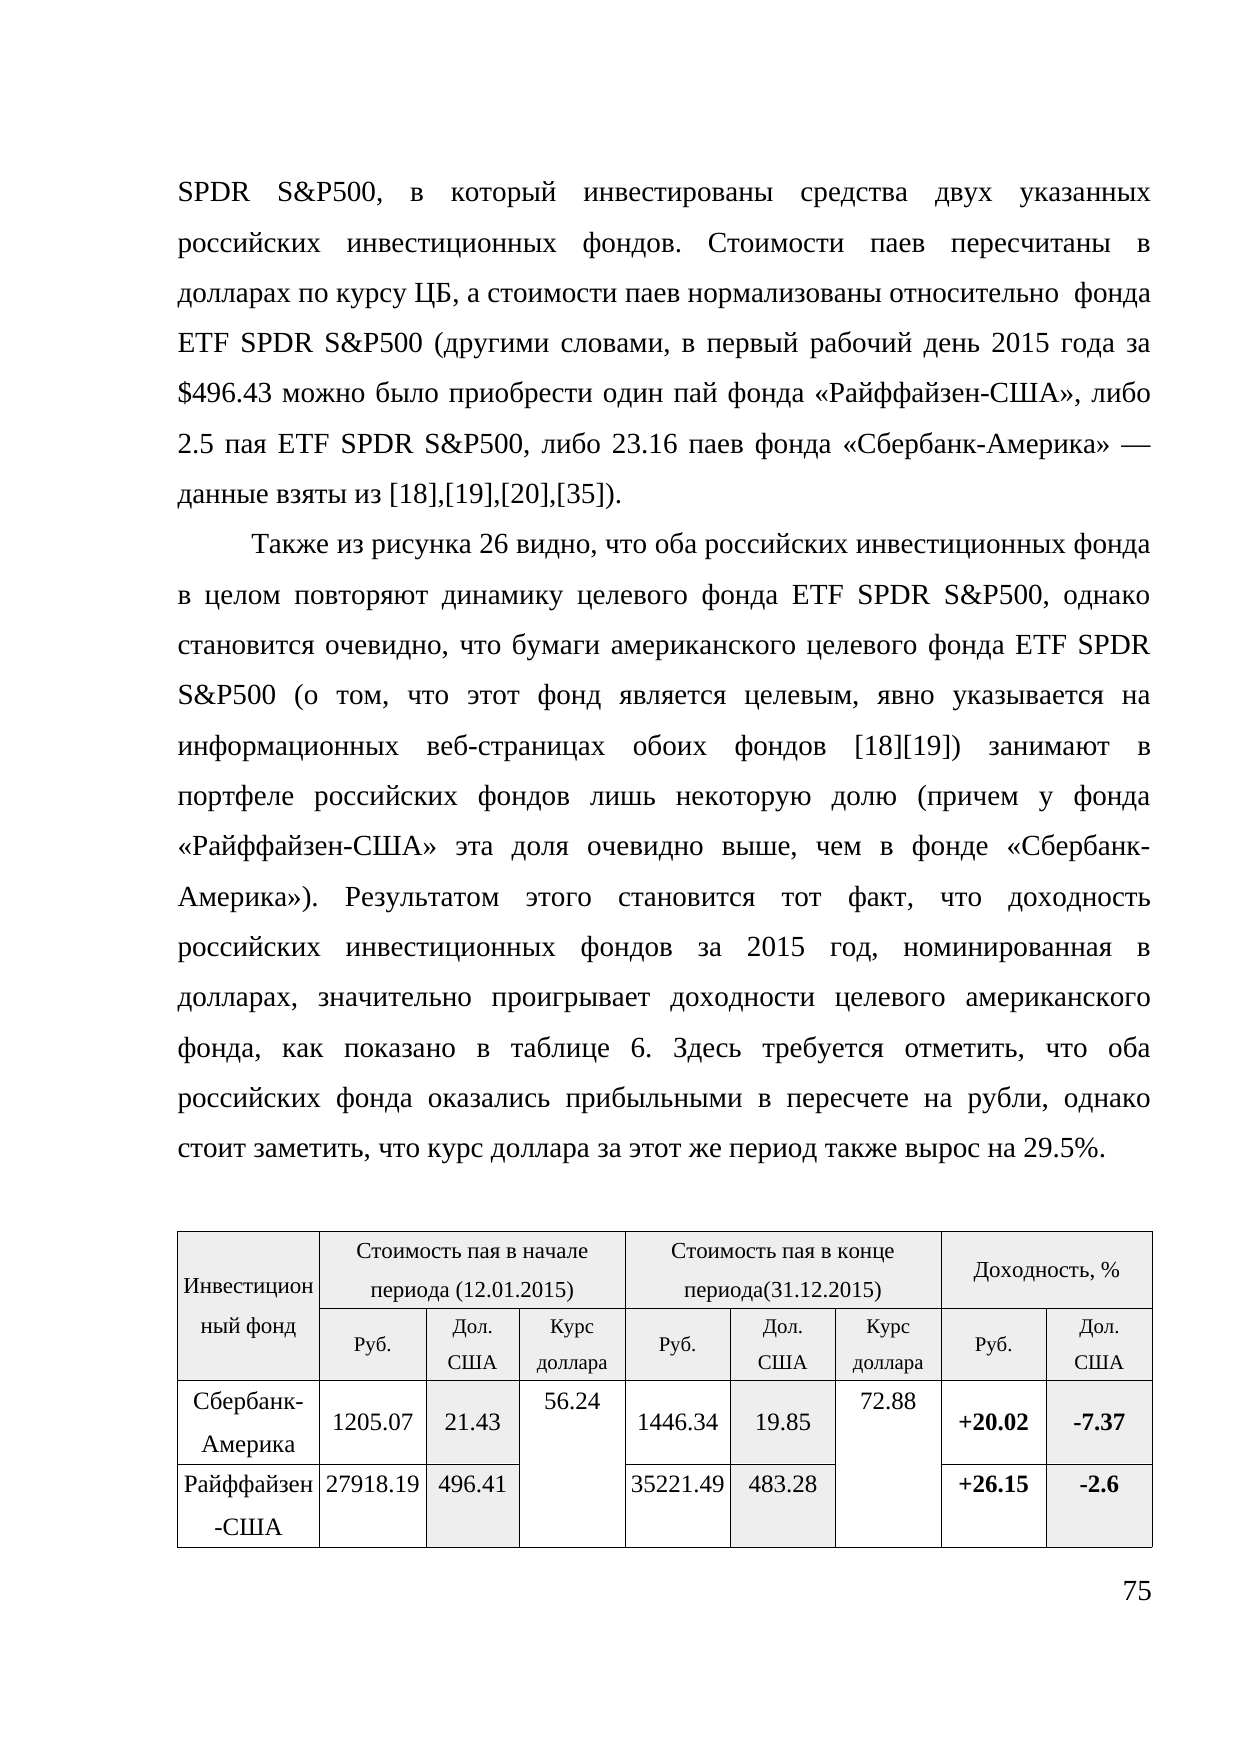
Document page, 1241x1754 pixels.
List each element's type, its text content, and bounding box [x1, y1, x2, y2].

table_header Стоимость пая в начале периода (12.01.2015) [320, 1232, 625, 1308]
table_cell +20.02 [942, 1381, 1046, 1463]
table_cell +26.15 [942, 1465, 1046, 1547]
table_cell 1205.07 [320, 1381, 426, 1463]
table_cell Руб. [320, 1309, 426, 1380]
text Также из рисунка 26 видно, что оба российских инвестиционных фонда в целом повторяют динамику целевого фонда ETF SPDR S&P500, однако становится очевидно, что бумаги американского целевого фонда ETF SPDR S&P500 (о том, что этот фонд является целевым, явно указывается на информационных веб-страницах обоих фондов [18][19]) занимают в портфеле российских фондов лишь некоторую долю (причем у фонда «Райффайзен-США» эта доля очевидно выше, чем в фонде «Сбербанк-Америка»). Результатом этого становится тот факт, что доходность российских инвестиционных фондов за 2015 год, номинированная в долларах, значительно проигрывает доходности целевого американского фонда, как показано в таблице 6. Здесь требуется отметить, что оба российских фонда оказались прибыльными в пересчете на рубли, однако стоит заметить, что курс доллара за этот же период также вырос на 29.5%. [177, 527, 1152, 1164]
table_cell -7.37 [1047, 1381, 1152, 1463]
table_cell Курс доллара [520, 1309, 625, 1380]
table_header Инвестиционный фонд [178, 1232, 319, 1380]
table_cell 19.85 [731, 1381, 835, 1463]
text SPDR S&P500, в который инвестированы средства двух указанных российских инвестиционных фондов. Стоимости паев пересчитаны в долларах по курсу ЦБ, а стоимости паев нормализованы относительно фонда ETF SPDR S&P500 (другими словами, в первый рабочий день 2015 года за $496.43 можно было приобрести один пай фонда «Райффайзен-США», либо 2.5 пая ETF SPDR S&P500, либо 23.16 паев фонда «Сбербанк-Америка» — данные взяты из [18],[19],[20],[35]). [177, 174, 1152, 510]
table_cell 21.43 [427, 1381, 519, 1463]
table_cell 496.41 [427, 1465, 519, 1547]
table_cell Курс доллара [836, 1309, 941, 1380]
table_header Доходность, % [942, 1232, 1152, 1308]
table_cell 35221.49 [626, 1465, 730, 1547]
table_cell Дол. США [1047, 1309, 1152, 1380]
table_cell -2.6 [1047, 1465, 1152, 1547]
table_cell Дол. США [731, 1309, 835, 1380]
table_cell Руб. [626, 1309, 730, 1380]
table_header Стоимость пая в конце периода(31.12.2015) [626, 1232, 941, 1308]
table_cell Райффайзен-США [178, 1465, 319, 1547]
table_cell 483.28 [731, 1465, 835, 1547]
table_cell Сбербанк-Америка [178, 1381, 319, 1463]
table_cell 27918.19 [320, 1465, 426, 1547]
table_cell 72.88 [836, 1381, 941, 1547]
table_cell Руб. [942, 1309, 1046, 1380]
table_cell 56.24 [520, 1381, 625, 1547]
table_cell 1446.34 [626, 1381, 730, 1463]
table_cell Дол. США [427, 1309, 519, 1380]
